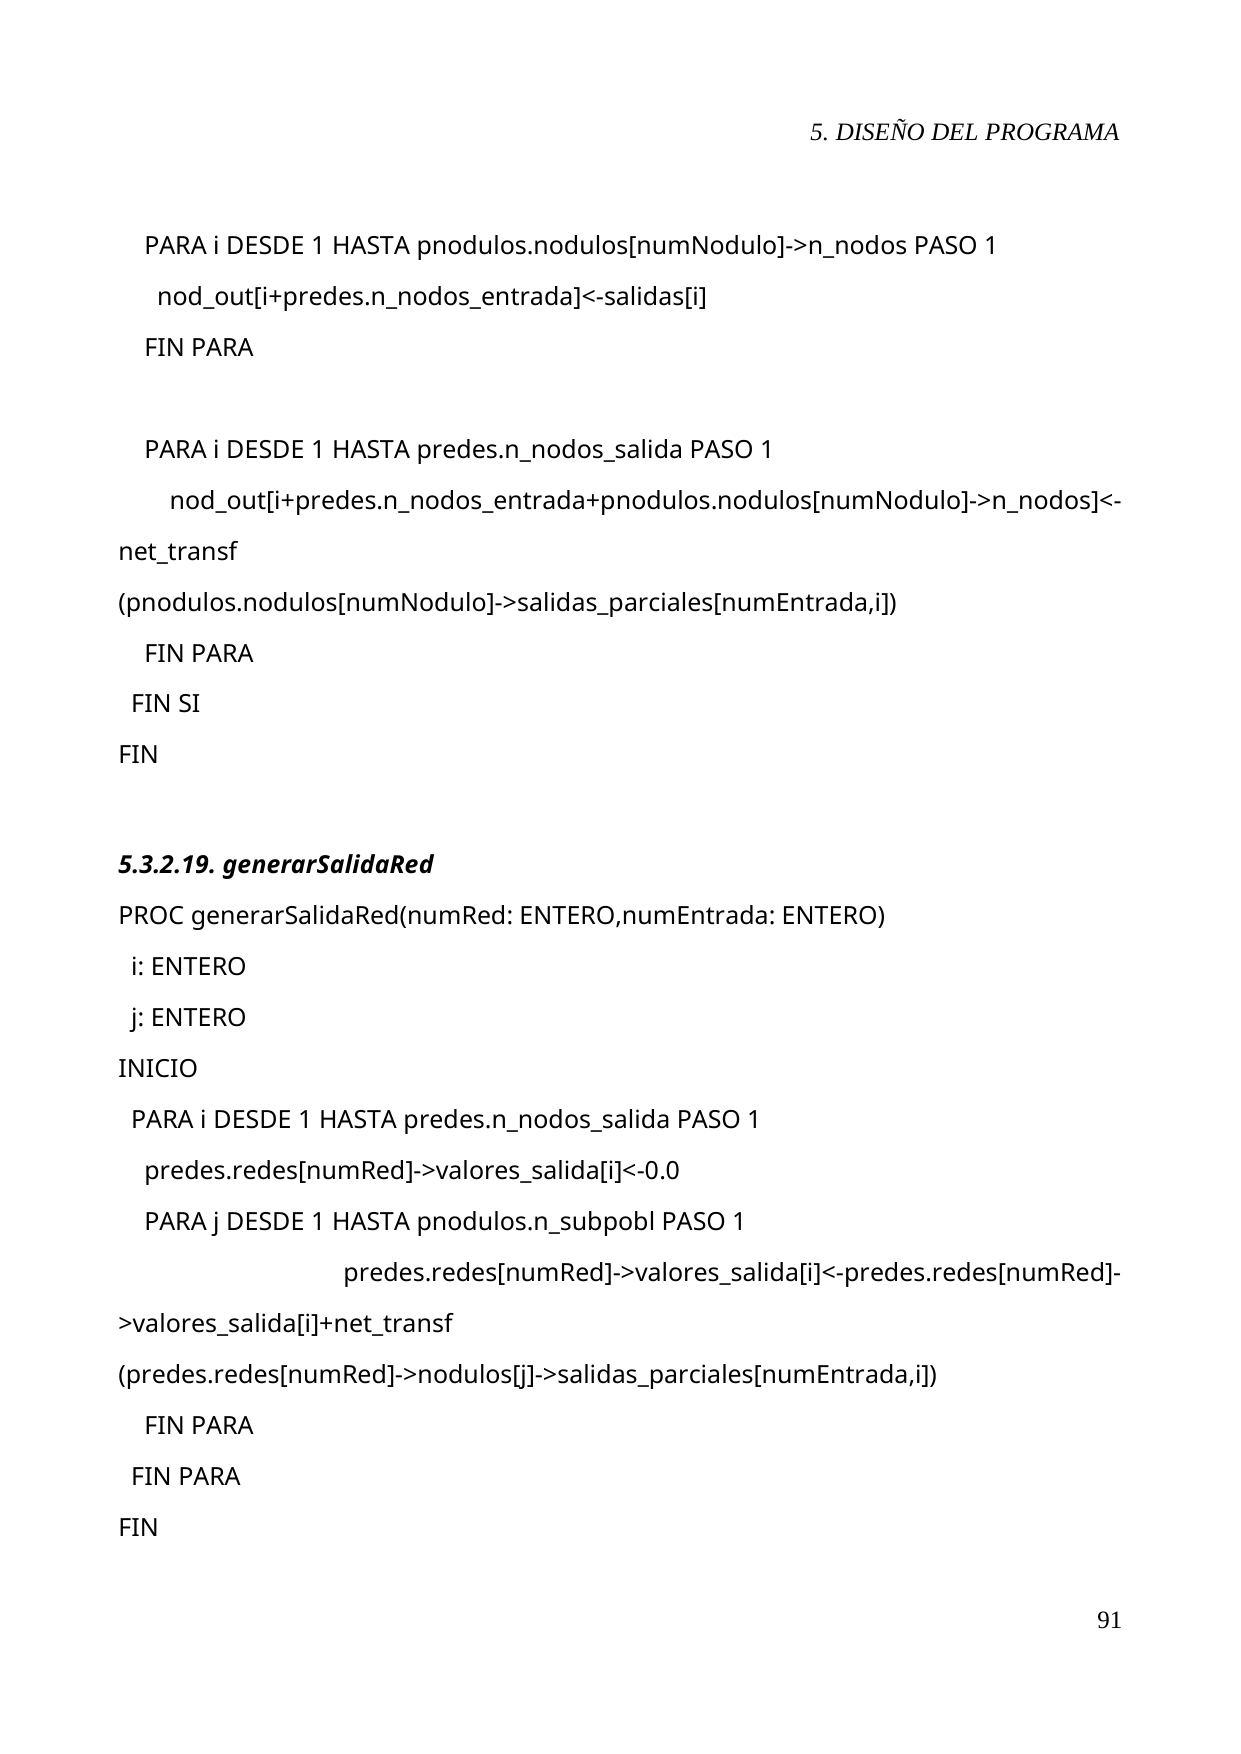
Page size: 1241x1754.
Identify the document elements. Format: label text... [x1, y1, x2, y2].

text nod_out[i+predes.n_nodos_entrada]<-salidas[i] [118, 279, 1122, 313]
text PARA i DESDE 1 HASTA predes.n_nodos_salida PASO 1 [118, 432, 1122, 466]
text predes.redes[numRed]->valores_salida[i]<-predes.redes[numRed]->valores_salida[i]+net_transf [118, 1255, 1122, 1340]
text FIN PARA [118, 636, 1122, 669]
text FIN [118, 1509, 1122, 1543]
text FIN PARA [118, 330, 1122, 364]
subtitle 5.3.2.19. generarSalidaRed [118, 847, 1122, 881]
text (predes.redes[numRed]->nodulos[j]->salidas_parciales[numEntrada,i]) [118, 1357, 1122, 1391]
text PARA j DESDE 1 HASTA pnodulos.n_subpobl PASO 1 [118, 1204, 1122, 1238]
text nod_out[i+predes.n_nodos_entrada+pnodulos.nodulos[numNodulo]->n_nodos]<-net_transf [118, 483, 1122, 568]
text FIN PARA [118, 1458, 1122, 1492]
text predes.redes[numRed]->valores_salida[i]<-0.0 [118, 1153, 1122, 1187]
text PROC generarSalidaRed(numRed: ENTERO,numEntrada: ENTERO) [118, 898, 1122, 932]
text PARA i DESDE 1 HASTA predes.n_nodos_salida PASO 1 [118, 1102, 1122, 1136]
text FIN SI [118, 686, 1122, 720]
text FIN PARA [118, 1408, 1122, 1442]
text PARA i DESDE 1 HASTA pnodulos.nodulos[numNodulo]->n_nodos PASO 1 [118, 228, 1122, 262]
text INICIO [118, 1051, 1122, 1085]
text i: ENTERO [118, 949, 1122, 983]
text FIN [118, 737, 1122, 771]
text (pnodulos.nodulos[numNodulo]->salidas_parciales[numEntrada,i]) [118, 584, 1122, 618]
text j: ENTERO [118, 1000, 1122, 1034]
